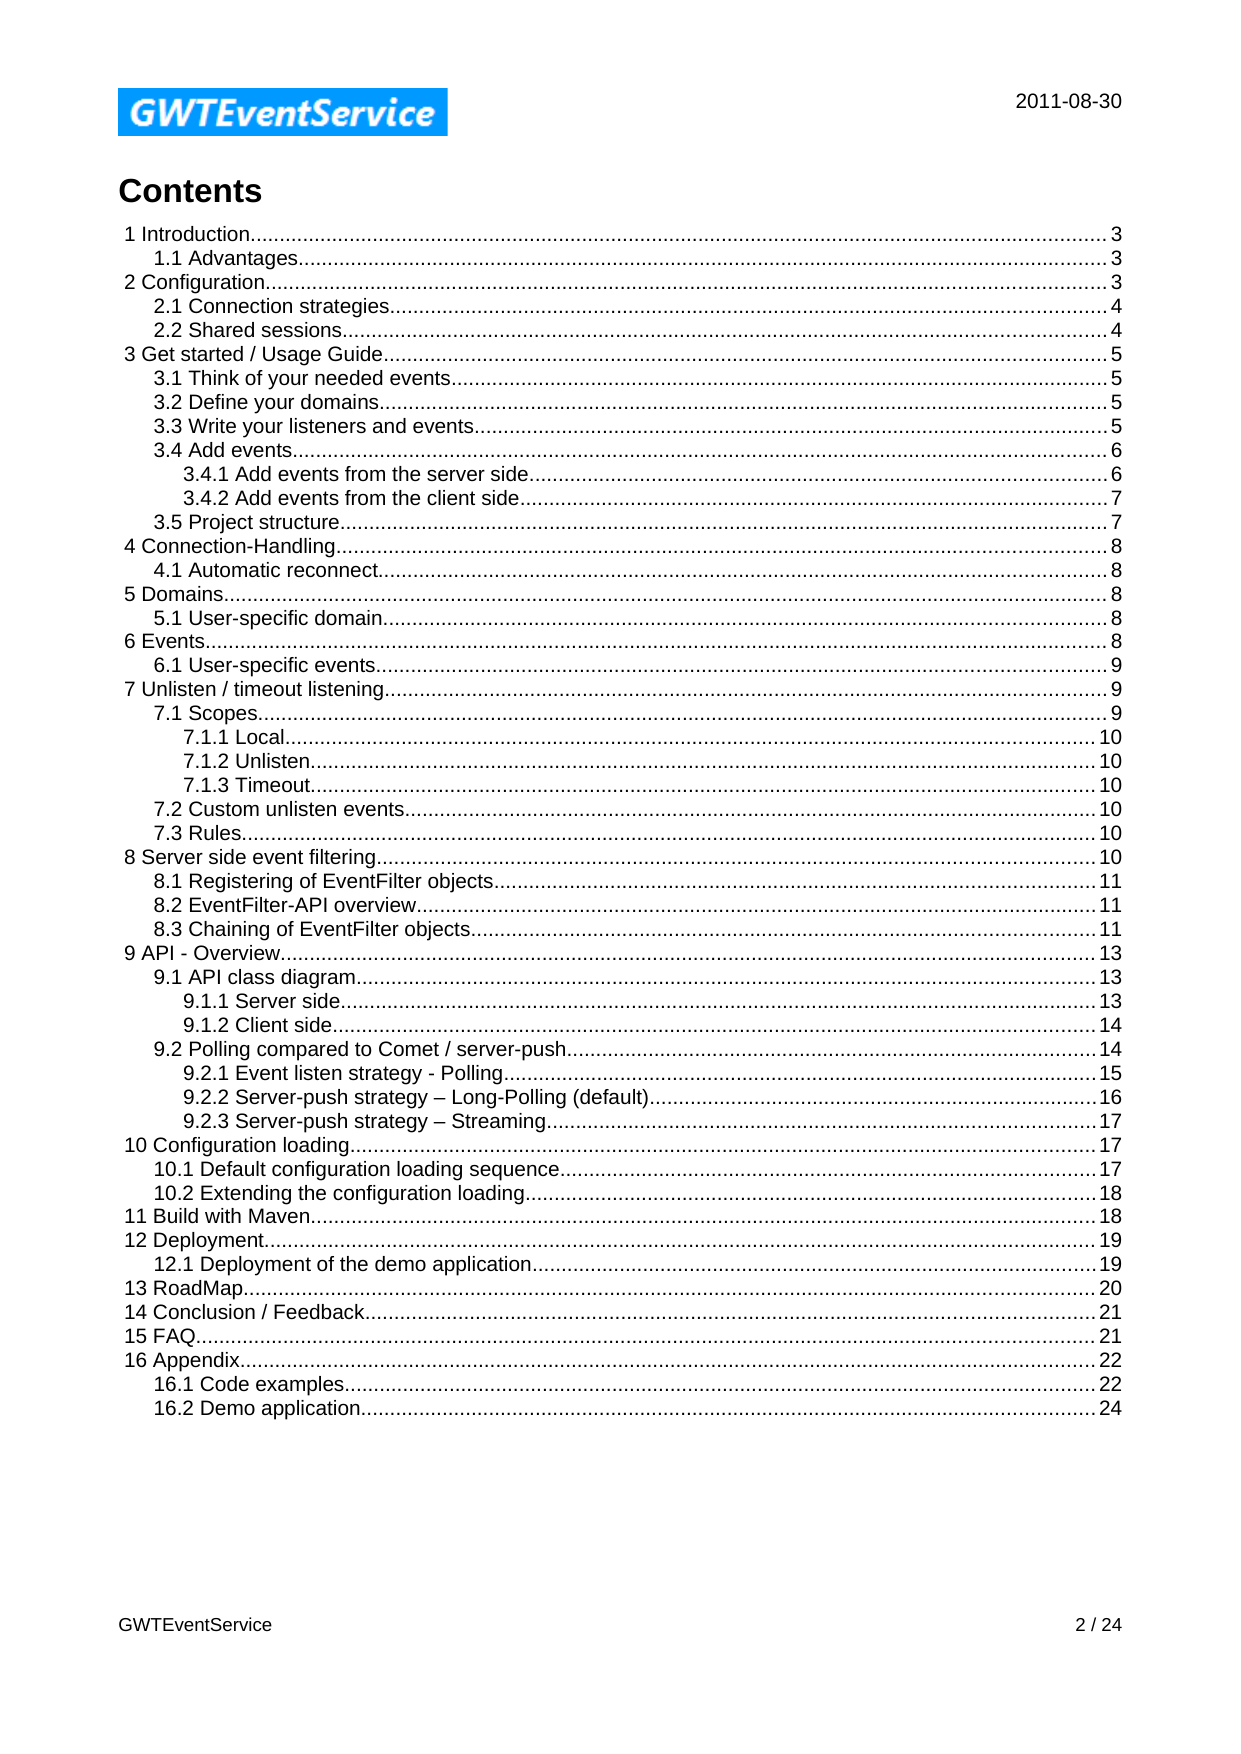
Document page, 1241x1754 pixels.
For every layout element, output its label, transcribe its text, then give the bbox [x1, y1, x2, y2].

text 6 Events 8 [118, 629, 1122, 653]
text 1 Introduction 3 [118, 222, 1122, 246]
text 7.3 Rules 10 [148, 821, 1122, 845]
text 13 RoadMap 20 [118, 1276, 1122, 1300]
text 9.2.1 Event listen strategy - Polling 15 [177, 1061, 1122, 1084]
text 7.1.1 Local 10 [177, 725, 1122, 749]
text 7.2 Custom unlisten events 10 [148, 797, 1122, 821]
text 9.2 Polling compared to Comet / server-push 14 [148, 1037, 1122, 1061]
text 5.1 User-specific domain 8 [148, 605, 1122, 629]
text 7.1.3 Timeout 10 [177, 773, 1122, 797]
text 9.2.2 Server-push strategy – Long-Polling (default) 16 [177, 1084, 1122, 1108]
text 7.1 Scopes 9 [148, 701, 1122, 725]
text 3.4.1 Add events from the server side 6 [177, 462, 1122, 486]
text 3.2 Define your domains 5 [148, 390, 1122, 414]
text 8.1 Registering of EventFilter objects 11 [148, 869, 1122, 893]
text 12 Deployment 19 [118, 1228, 1122, 1252]
text 7 Unlisten / timeout listening 9 [118, 677, 1122, 701]
text 9.1.1 Server side 13 [177, 989, 1122, 1013]
text 8.2 EventFilter-API overview 11 [148, 893, 1122, 917]
text 10.2 Extending the configuration loading 18 [148, 1180, 1122, 1204]
text 3.4.2 Add events from the client side 7 [177, 486, 1122, 509]
text 3.5 Project structure 7 [148, 509, 1122, 533]
text 4.1 Automatic reconnect 8 [148, 557, 1122, 581]
subtitle Contents [118, 171, 1122, 209]
text 9.1.2 Client side 14 [177, 1013, 1122, 1037]
text 6.1 User-specific events 9 [148, 653, 1122, 677]
text 16 Appendix 22 [118, 1348, 1122, 1372]
text 9 API - Overview 13 [118, 941, 1122, 965]
text 10.1 Default configuration loading sequence 17 [148, 1156, 1122, 1180]
text 4 Connection-Handling 8 [118, 533, 1122, 557]
text 15 FAQ 21 [118, 1324, 1122, 1348]
text 8 Server side event filtering 10 [118, 845, 1122, 869]
text 5 Domains 8 [118, 581, 1122, 605]
text 9.2.3 Server-push strategy – Streaming 17 [177, 1108, 1122, 1132]
text 16.1 Code examples 22 [148, 1372, 1122, 1396]
text 3.4 Add events 6 [148, 438, 1122, 462]
text 7.1.2 Unlisten 10 [177, 749, 1122, 773]
text 3 Get started / Usage Guide 5 [118, 342, 1122, 366]
text 2.2 Shared sessions 4 [148, 318, 1122, 342]
text 2.1 Connection strategies 4 [148, 294, 1122, 318]
text 11 Build with Maven 18 [118, 1204, 1122, 1228]
picture [118, 88, 448, 136]
text 1.1 Advantages 3 [148, 246, 1122, 270]
text 3.1 Think of your needed events 5 [148, 366, 1122, 390]
text 9.1 API class diagram 13 [148, 965, 1122, 989]
text 10 Configuration loading 17 [118, 1132, 1122, 1156]
text 16.2 Demo application 24 [148, 1396, 1122, 1420]
text 14 Conclusion / Feedback 21 [118, 1300, 1122, 1324]
text 2 Configuration 3 [118, 270, 1122, 294]
text 8.3 Chaining of EventFilter objects 11 [148, 917, 1122, 941]
text 3.3 Write your listeners and events 5 [148, 414, 1122, 438]
text 12.1 Deployment of the demo application 19 [148, 1252, 1122, 1276]
